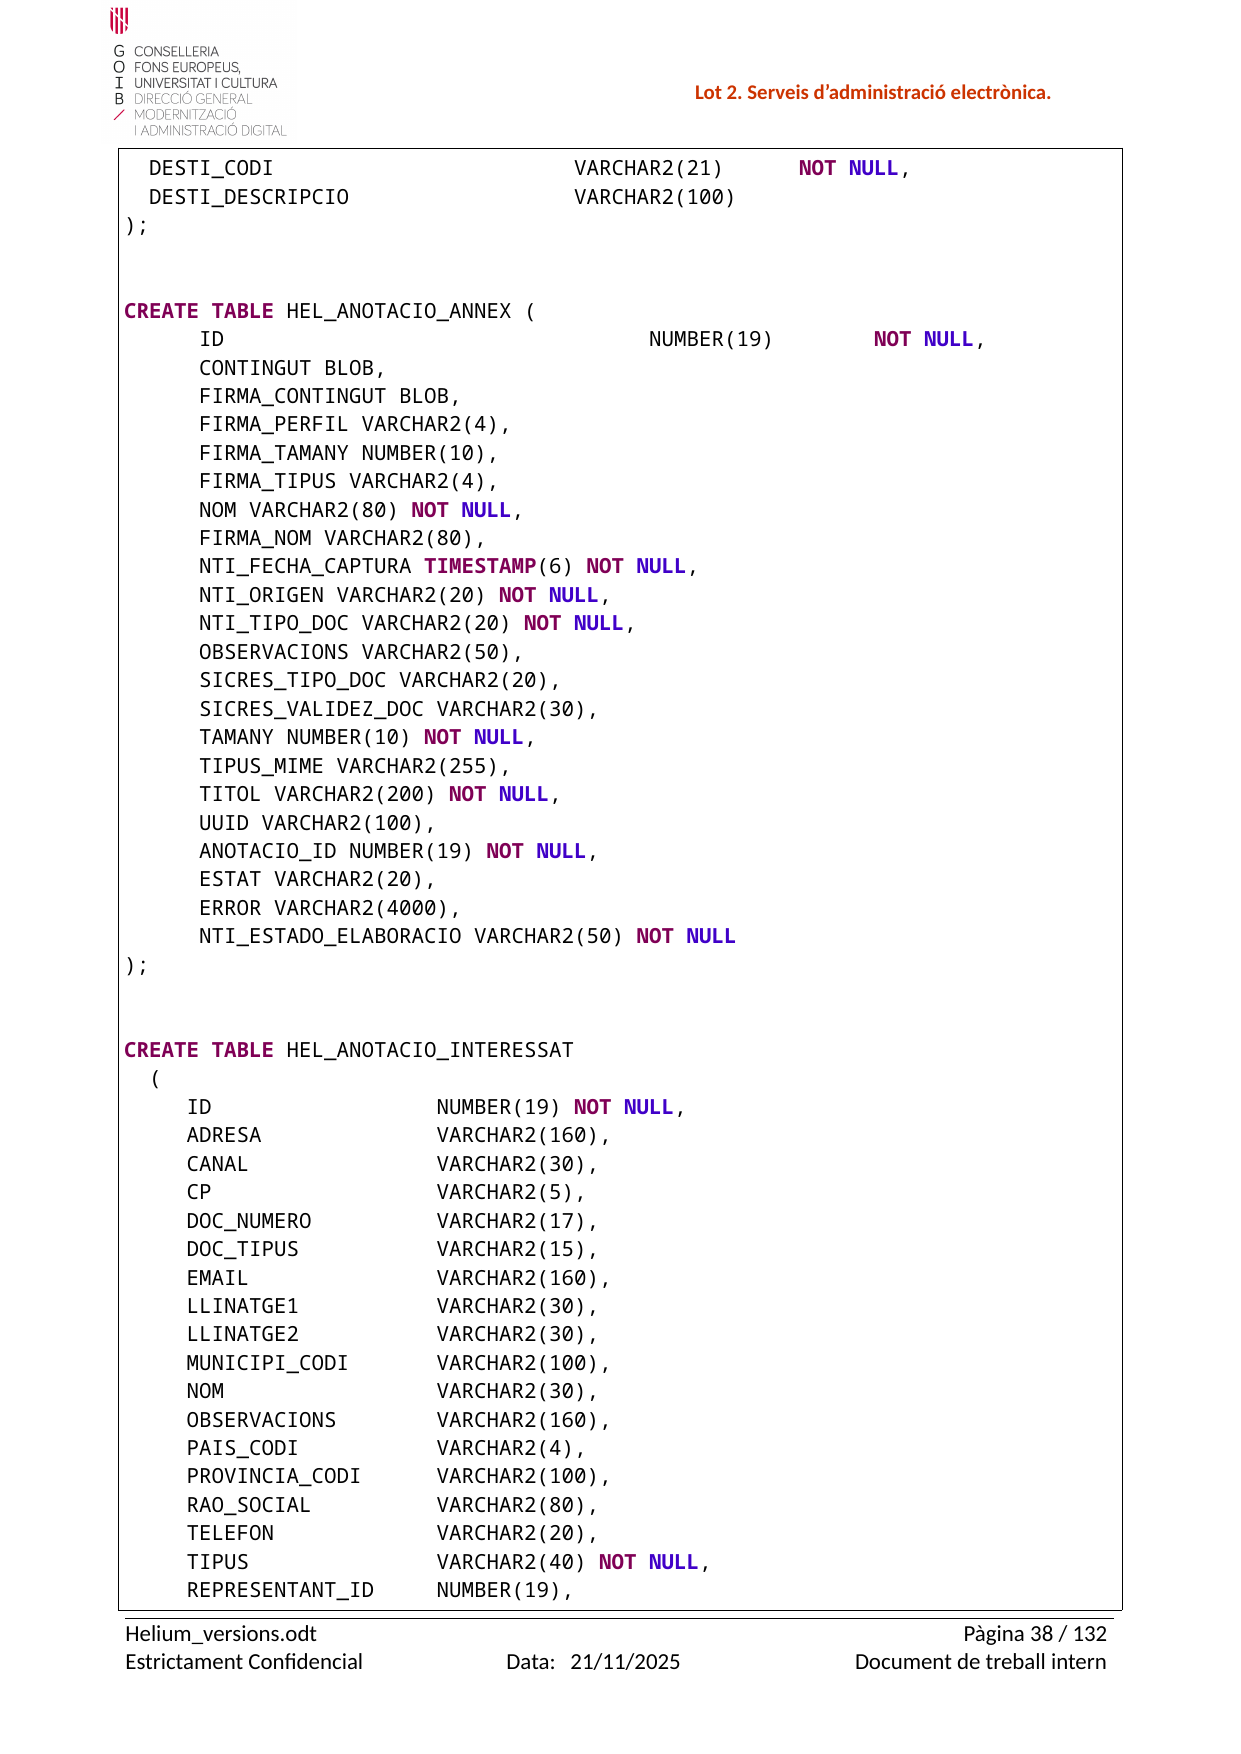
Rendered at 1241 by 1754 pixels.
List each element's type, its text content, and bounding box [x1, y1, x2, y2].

picture [100, 0, 297, 144]
table_header DESTI_CODI VARCHAR2(21) NOT NULL, DESTI_DESCRIPCIO VARCHAR2(100) ); CREATE TABLE HEL_ANOTACIO_ANNEX ( ID NUMBER(19) NOT NULL, CONTINGUT BLOB, FIRMA_CONTINGUT BLOB, FIRMA_PERFIL VARCHAR2(4), FIRMA_TAMANY NUMBER(10), FIRMA_TIPUS VARCHAR2(4), NOM VARCHAR2(80) NOT NULL, FIRMA_NOM VARCHAR2(80), NTI_FECHA_CAPTURA TIMESTAMP(6) NOT NULL, NTI_ORIGEN VARCHAR2(20) NOT NULL, NTI_TIPO_DOC VARCHAR2(20) NOT NULL, OBSERVACIONS VARCHAR2(50), SICRES_TIPO_DOC VARCHAR2(20), SICRES_VALIDEZ_DOC VARCHAR2(30), TAMANY NUMBER(10) NOT NULL, TIPUS_MIME VARCHAR2(255), TITOL VARCHAR2(200) NOT NULL, UUID VARCHAR2(100), ANOTACIO_ID NUMBER(19) NOT NULL, ESTAT VARCHAR2(20), ERROR VARCHAR2(4000), NTI_ESTADO_ELABORACIO VARCHAR2(50) NOT NULL ); CREATE TABLE HEL_ANOTACIO_INTERESSAT ( ID NUMBER(19) NOT NULL, ADRESA VARCHAR2(160), CANAL VARCHAR2(30), CP VARCHAR2(5), DOC_NUMERO VARCHAR2(17), DOC_TIPUS VARCHAR2(15), EMAIL VARCHAR2(160), LLINATGE1 VARCHAR2(30), LLINATGE2 VARCHAR2(30), MUNICIPI_CODI VARCHAR2(100), NOM VARCHAR2(30), OBSERVACIONS VARCHAR2(160), PAIS_CODI VARCHAR2(4), PROVINCIA_CODI VARCHAR2(100), RAO_SOCIAL VARCHAR2(80), TELEFON VARCHAR2(20), TIPUS VARCHAR2(40) NOT NULL, REPRESENTANT_ID NUMBER(19), [119, 149, 1122, 1609]
